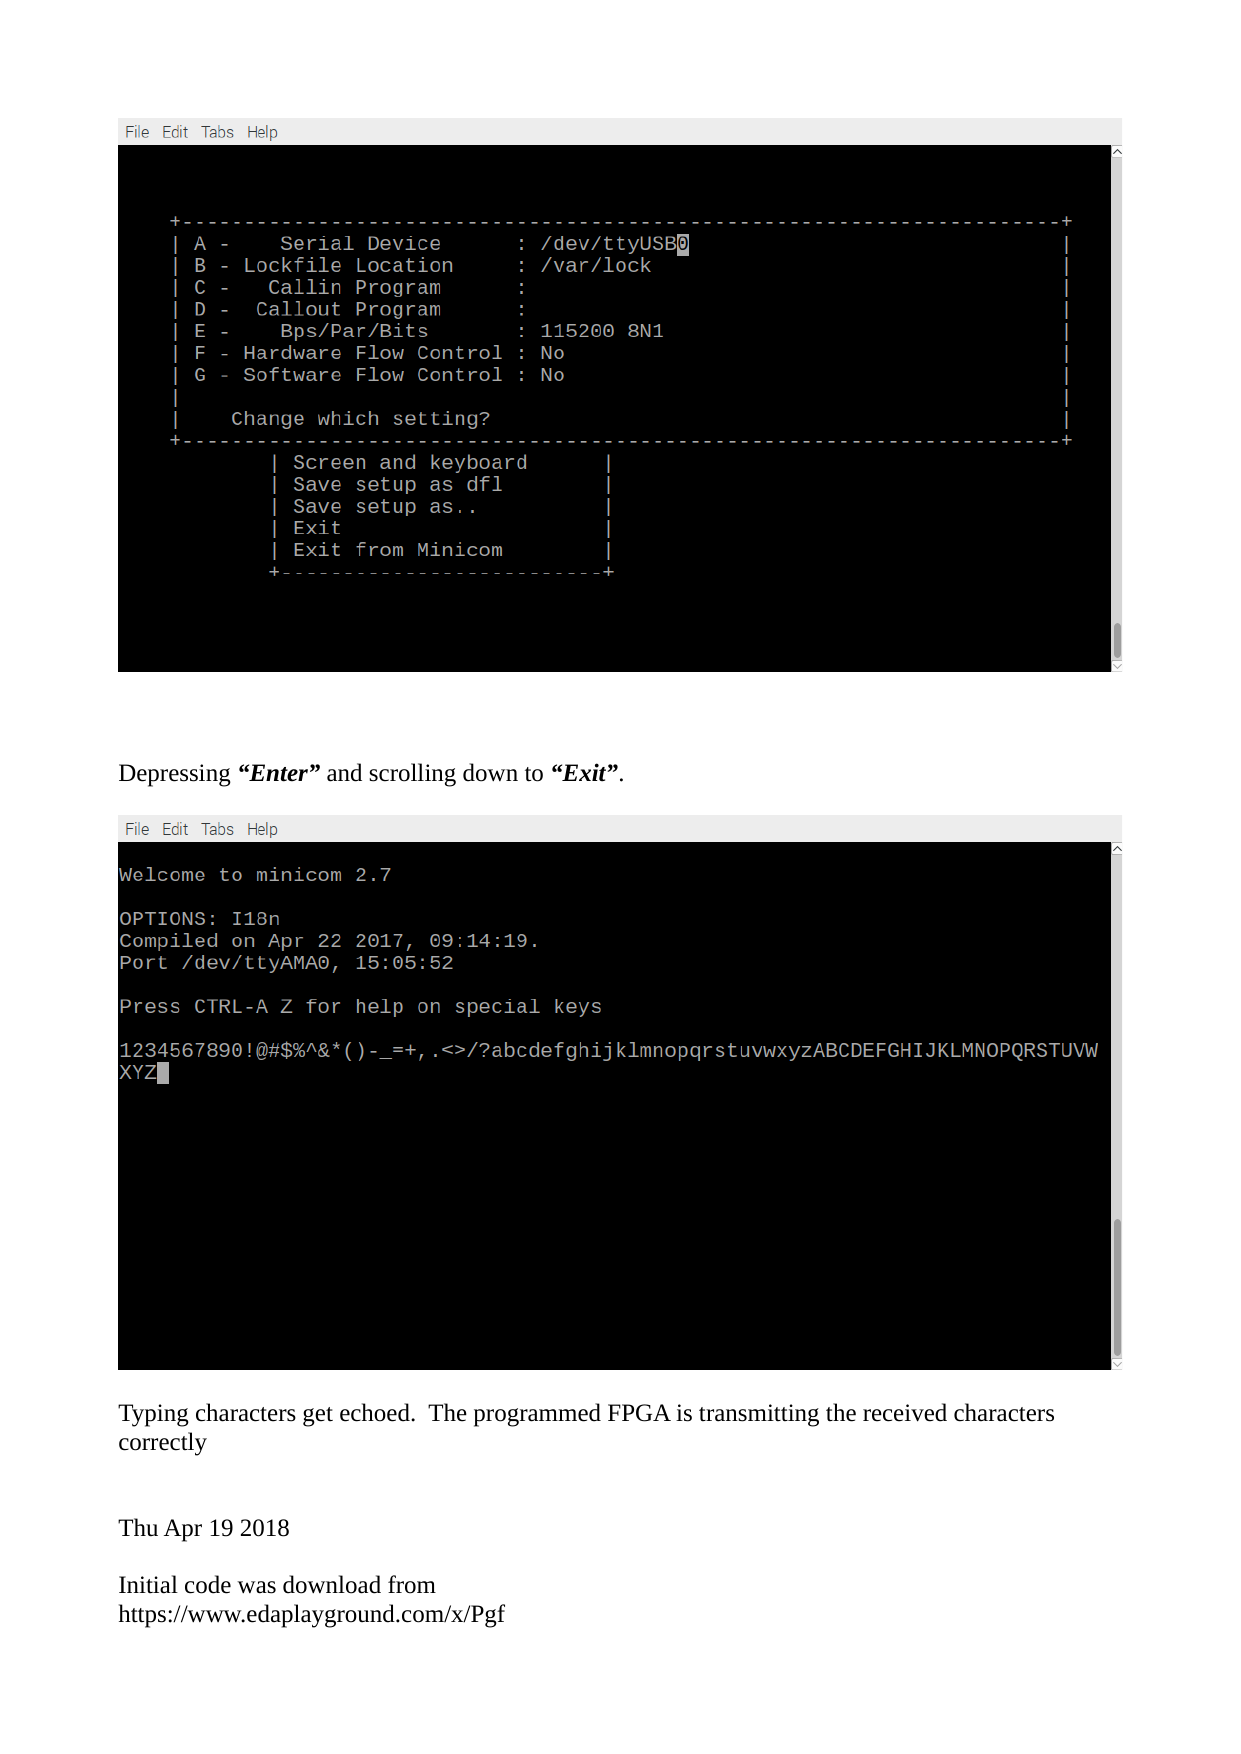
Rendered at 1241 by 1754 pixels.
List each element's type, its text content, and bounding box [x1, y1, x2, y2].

text Depressing “Enter” and scrolling down to “Exit”. [118, 758, 1122, 787]
text https://www.edaplayground.com/x/Pgf [118, 1599, 1122, 1628]
text Typing characters get echoed. The programmed FPGA is transmitting the received characters correctly [118, 1398, 1122, 1456]
picture [118, 118, 1123, 672]
picture [118, 815, 1123, 1370]
text Initial code was download from [118, 1571, 1122, 1599]
text Thu Apr 19 2018 [118, 1513, 1122, 1542]
